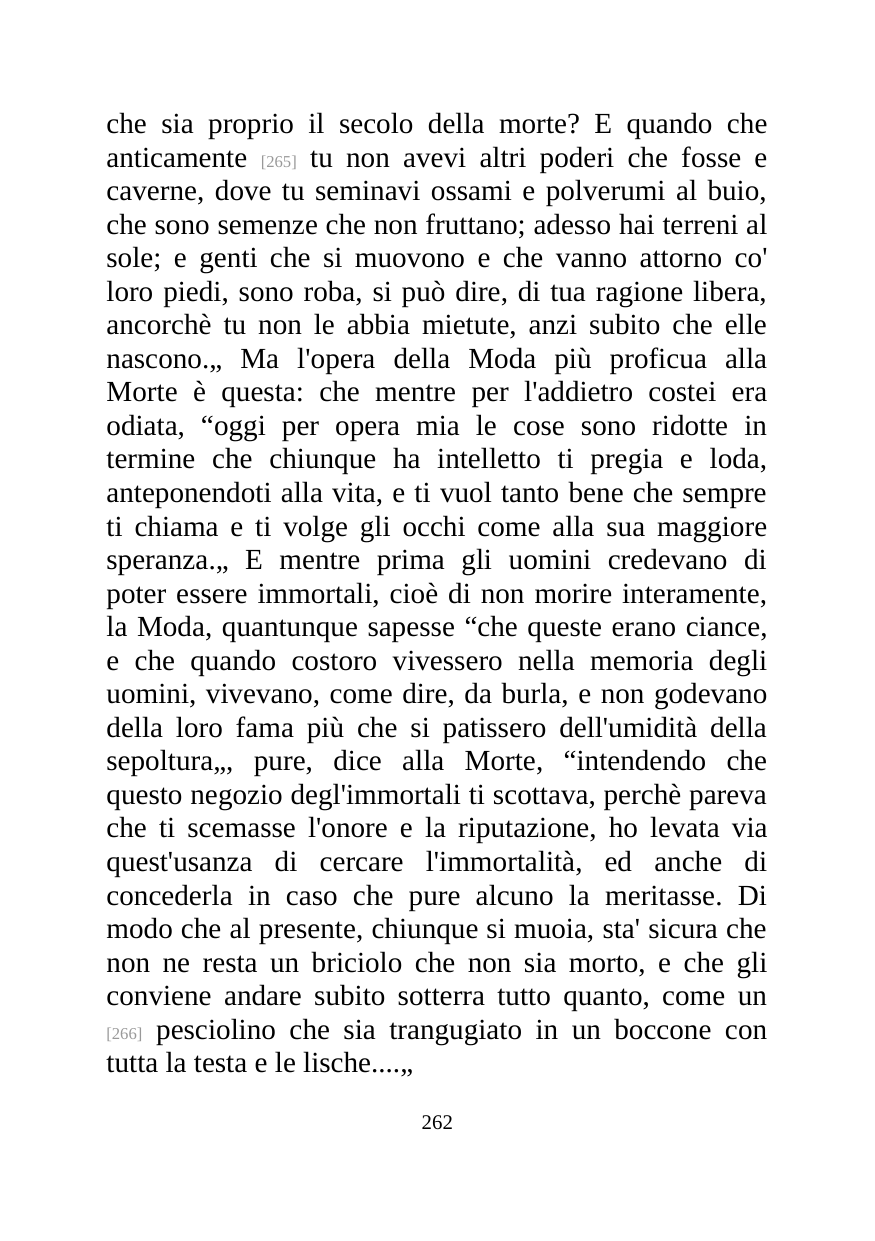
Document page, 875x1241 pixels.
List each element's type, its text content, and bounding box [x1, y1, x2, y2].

text che sia proprio il secolo della morte? E quando che anticamente [265] tu non avevi altri poderi che fosse e caverne, dove tu seminavi ossami e polverumi al buio, che sono semenze che non fruttano; adesso hai terreni al sole; e genti che si muovono e che vanno attorno co' loro piedi, sono roba, si può dire, di tua ragione libera, ancorchè tu non le abbia mietute, anzi subito che elle nascono.„ Ma l'opera della Moda più proficua alla Morte è questa: che mentre per l'addietro costei era odiata, “oggi per opera mia le cose sono ridotte in termine che chiunque ha intelletto ti pregia e loda, anteponendoti alla vita, e ti vuol tanto bene che sempre ti chiama e ti volge gli occhi come alla sua maggiore speranza.„ E mentre prima gli uomini credevano di poter essere immortali, cioè di non morire interamente, la Moda, quantunque sapesse “che queste erano ciance, e che quando costoro vivessero nella memoria degli uomini, vivevano, come dire, da burla, e non godevano della loro fama più che si patissero dell'umidità della sepoltura„, pure, dice alla Morte, “intendendo che questo negozio degl'immortali ti scottava, perchè pareva che ti scemasse l'onore e la riputazione, ho levata via quest'usanza di cercare l'immortalità, ed anche di concederla in caso che pure alcuno la meritasse. Di modo che al presente, chiunque si muoia, sta' sicura che non ne resta un briciolo che non sia morto, e che gli conviene andare subito sotterra tutto quanto, come un [266] pesciolino che sia trangugiato in un boccone con tutta la testa e le lische....„ [106, 106, 768, 1079]
